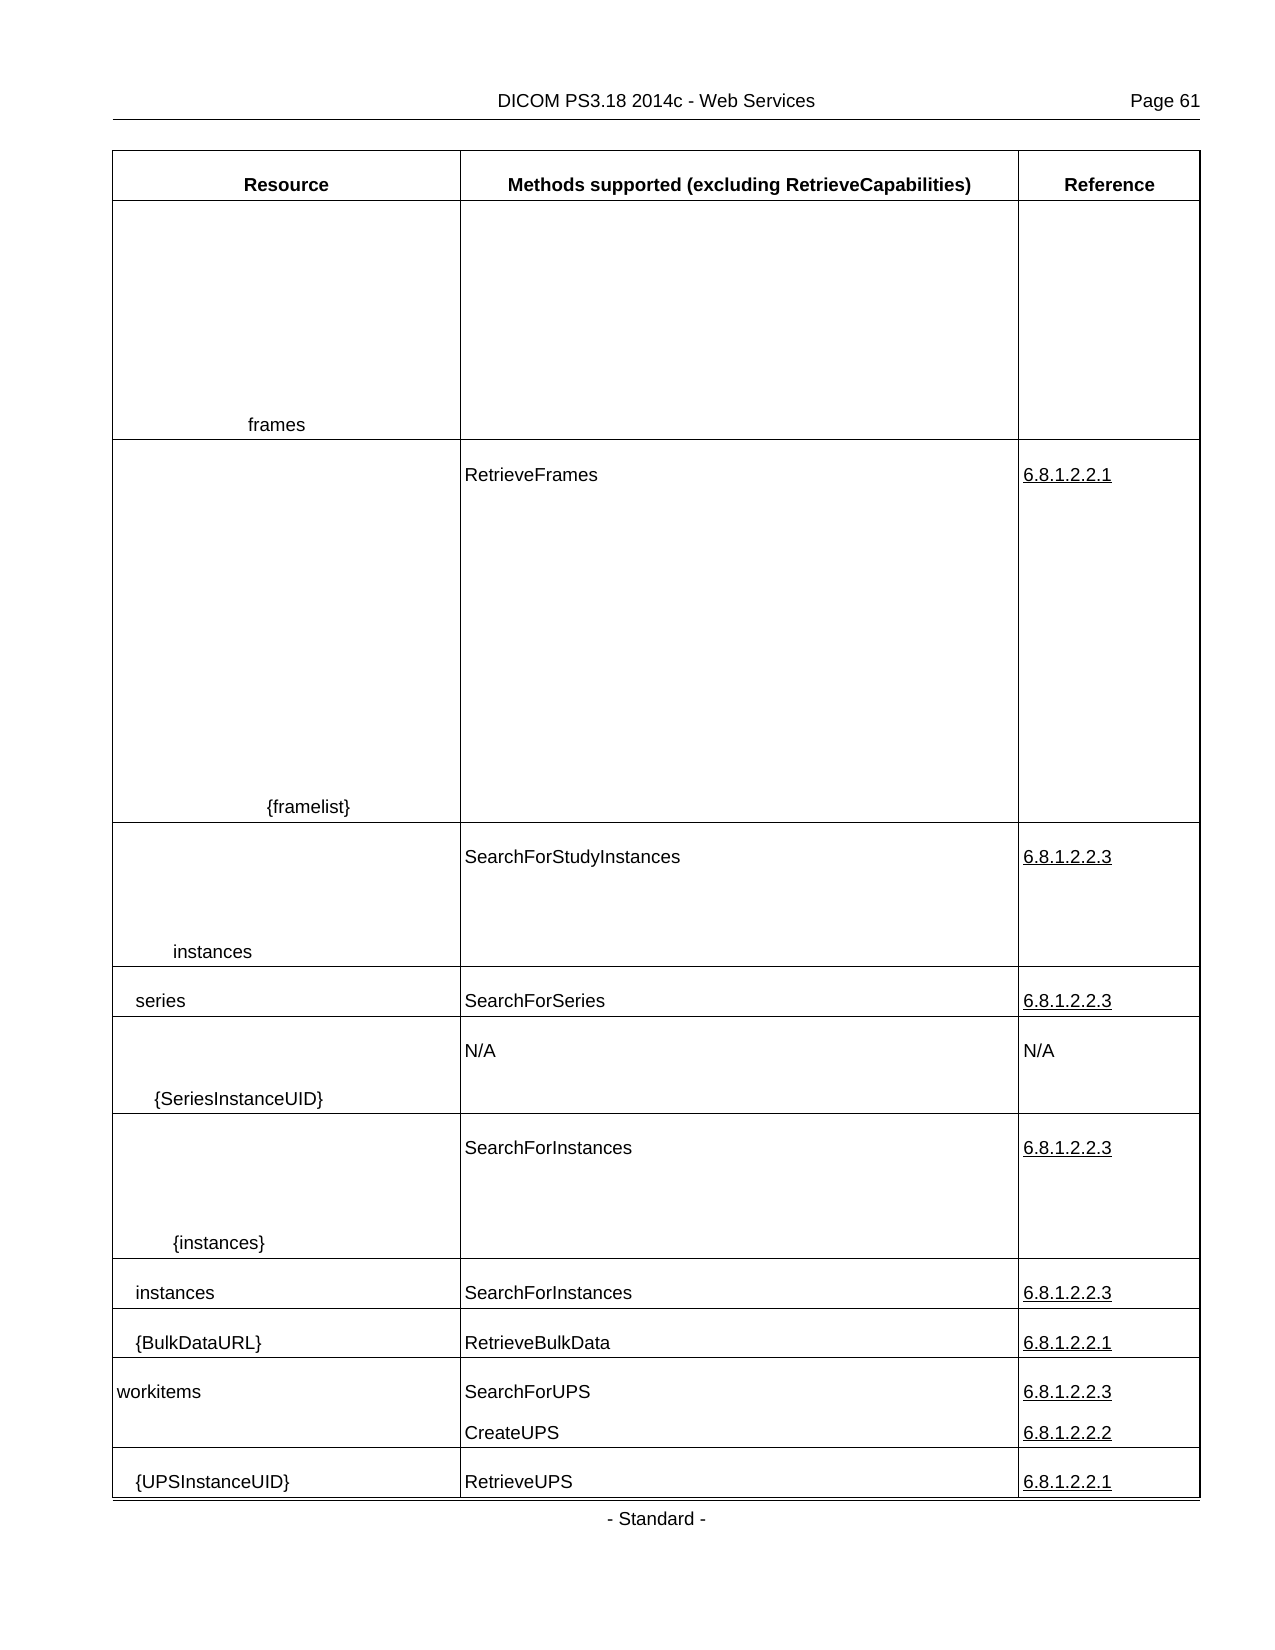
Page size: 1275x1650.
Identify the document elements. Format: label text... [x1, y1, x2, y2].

table_header Reference [1019, 151, 1199, 200]
table_cell {BulkDataURL} [113, 1309, 460, 1357]
table_cell {framelist} [113, 440, 460, 822]
table_cell {SeriesInstanceUID} [113, 1017, 460, 1113]
table_cell 6.8.1.2.2.1 [1019, 1309, 1199, 1357]
table_cell series [113, 967, 460, 1016]
table_cell N/A [461, 1017, 1018, 1113]
table_cell N/A [1019, 1017, 1199, 1113]
table_cell 6.8.1.2.2.3 [1019, 1259, 1199, 1307]
table_cell SearchForSeries [461, 967, 1018, 1016]
table_cell workitems [113, 1358, 460, 1447]
table_cell 6.8.1.2.2.3 [1019, 967, 1199, 1016]
table_cell {UPSInstanceUID} [113, 1448, 460, 1497]
table_cell 6.8.1.2.2.3 [1019, 1114, 1199, 1258]
table_header Methods supported (excluding RetrieveCapabilities) [461, 151, 1018, 200]
table_cell SearchForInstances [461, 1259, 1018, 1307]
table_cell {instances} [113, 1114, 460, 1258]
table_cell 6.8.1.2.2.1 [1019, 440, 1199, 822]
table_cell SearchForUPS CreateUPS [461, 1358, 1018, 1447]
table_cell instances [113, 823, 460, 966]
table_cell 6.8.1.2.2.3 6.8.1.2.2.2 [1019, 1358, 1199, 1447]
table_cell frames [113, 201, 460, 439]
table_cell SearchForStudyInstances [461, 823, 1018, 966]
table_cell SearchForInstances [461, 1114, 1018, 1258]
table_cell 6.8.1.2.2.3 [1019, 823, 1199, 966]
table_cell [1019, 201, 1199, 439]
table_cell instances [113, 1259, 460, 1307]
table_cell RetrieveFrames [461, 440, 1018, 822]
table_cell RetrieveUPS [461, 1448, 1018, 1497]
table_cell 6.8.1.2.2.1 [1019, 1448, 1199, 1497]
table_cell RetrieveBulkData [461, 1309, 1018, 1357]
table_cell [461, 201, 1018, 439]
table_header Resource [113, 151, 460, 200]
